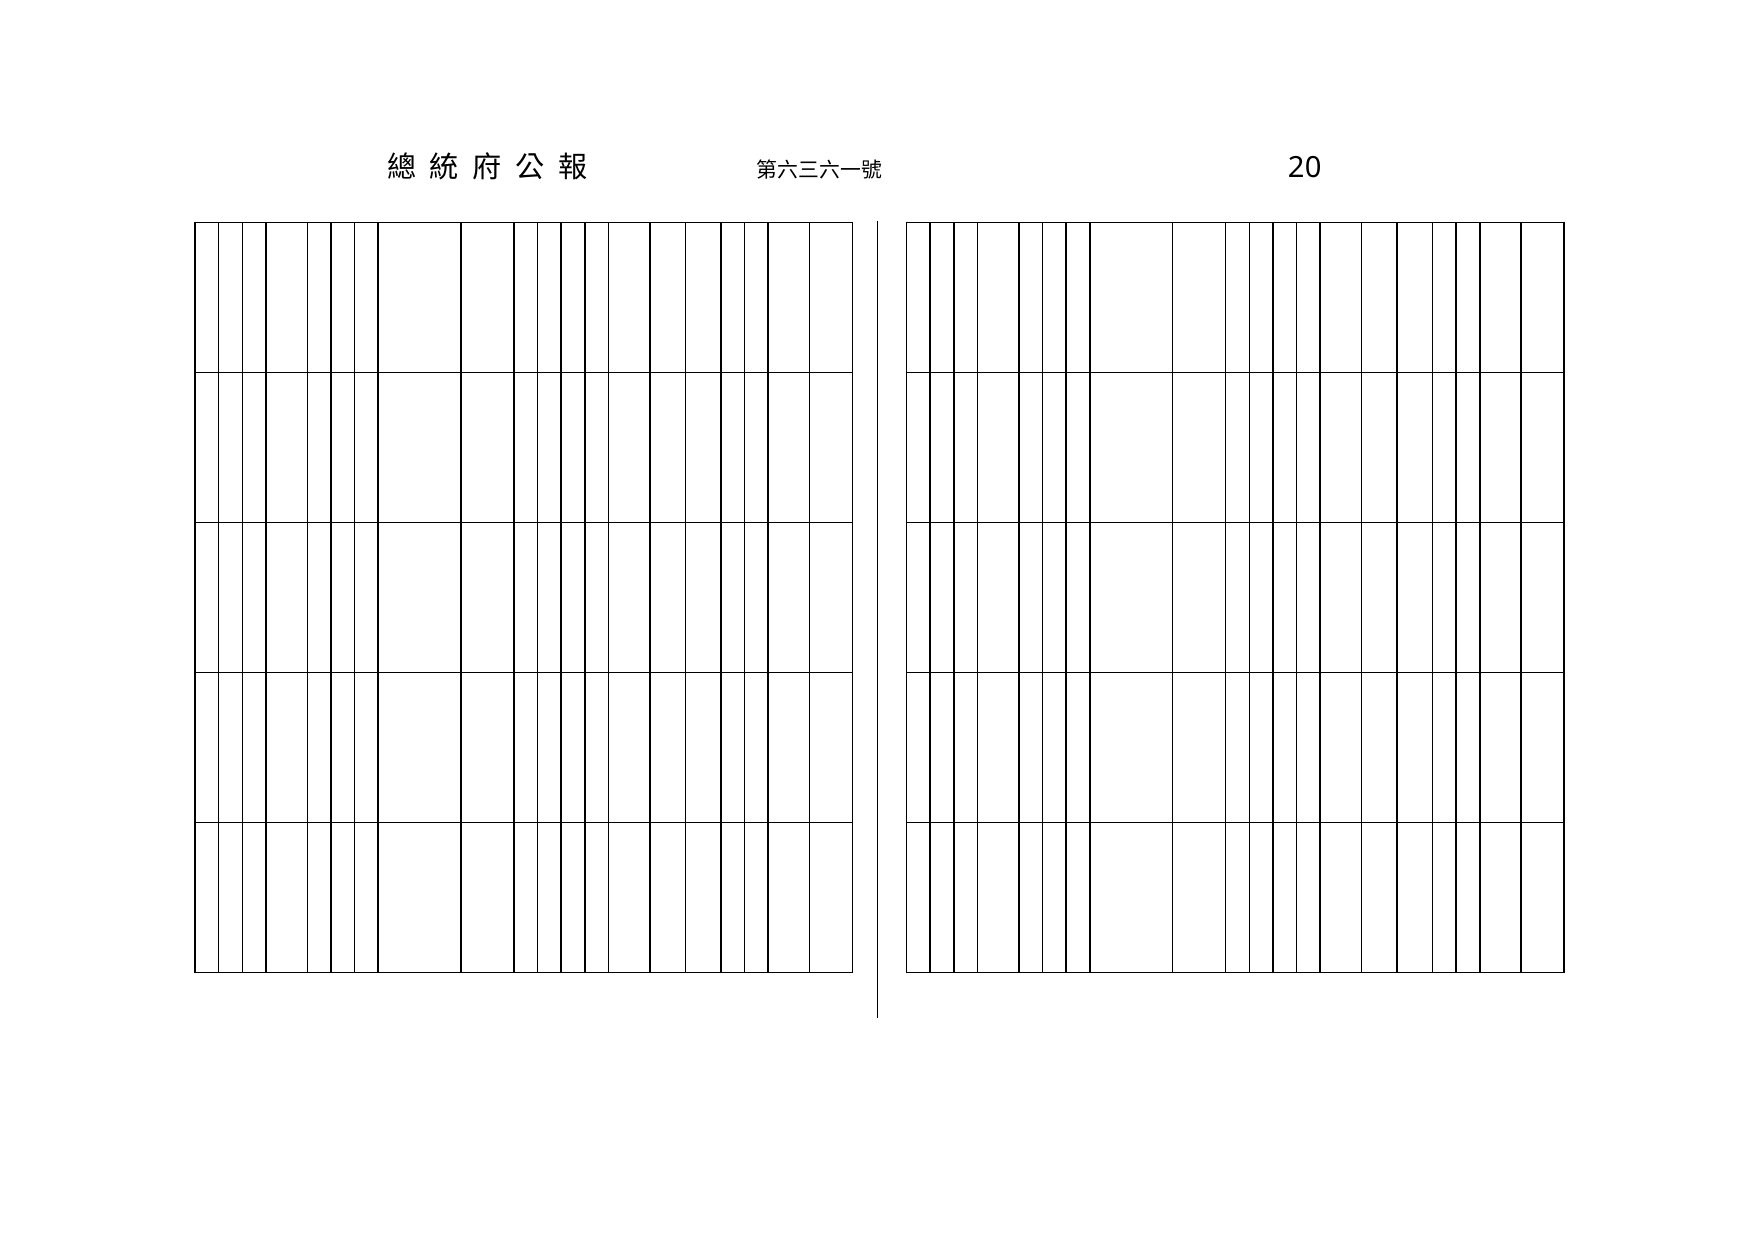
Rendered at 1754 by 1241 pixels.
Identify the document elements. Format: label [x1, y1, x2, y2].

table_cell [1457, 523, 1479, 672]
table_cell [745, 373, 767, 522]
table_cell [1173, 523, 1225, 672]
table_cell [810, 223, 852, 372]
table_cell [810, 523, 852, 672]
table_cell [1481, 373, 1520, 522]
table_cell [1522, 373, 1563, 522]
table_cell [1274, 523, 1296, 672]
table_cell [562, 823, 584, 972]
table_cell [267, 223, 307, 372]
table_cell [907, 673, 929, 822]
table_cell [586, 373, 608, 522]
table_cell [332, 223, 354, 372]
table_cell [379, 523, 460, 672]
table_cell [722, 523, 744, 672]
table_cell [1091, 673, 1172, 822]
table_cell [1020, 373, 1042, 522]
table_cell [1020, 673, 1042, 822]
table_cell [332, 823, 354, 972]
table_cell [1020, 523, 1042, 672]
table_cell [686, 823, 720, 972]
table_cell [1362, 523, 1396, 672]
table_cell [1321, 673, 1361, 822]
table_cell [332, 523, 354, 672]
table_cell [1067, 673, 1089, 822]
table_cell [1250, 673, 1272, 822]
table_cell [1020, 223, 1042, 372]
table_cell [243, 823, 265, 972]
table_cell [1173, 823, 1225, 972]
table_cell [931, 373, 953, 522]
table_cell [538, 223, 560, 372]
table_cell [1043, 373, 1065, 522]
table_cell [267, 673, 307, 822]
table_cell [267, 823, 307, 972]
table_cell [196, 373, 218, 522]
table_cell [1398, 373, 1432, 522]
table_cell [462, 373, 513, 522]
table_cell [1250, 823, 1272, 972]
table_cell [515, 373, 537, 522]
table_cell [810, 823, 852, 972]
table_cell [1043, 223, 1065, 372]
table_cell [1297, 373, 1319, 522]
table_cell [686, 523, 720, 672]
table_cell [686, 673, 720, 822]
table_cell [1457, 673, 1479, 822]
table_cell [1398, 673, 1432, 822]
table_cell [745, 823, 767, 972]
table_cell [562, 373, 584, 522]
table_cell [1043, 673, 1065, 822]
table_cell [586, 823, 608, 972]
table_cell [1043, 823, 1065, 972]
table_cell [538, 373, 560, 522]
table_cell [722, 673, 744, 822]
table_cell [586, 673, 608, 822]
table_cell [1297, 223, 1319, 372]
table_cell [931, 223, 953, 372]
table_cell [1362, 823, 1396, 972]
table_cell [769, 823, 809, 972]
table_cell [955, 523, 977, 672]
table_cell [1522, 673, 1563, 822]
table_cell [1250, 373, 1272, 522]
table_cell [196, 523, 218, 672]
table_cell [1091, 373, 1172, 522]
table_cell [1433, 523, 1455, 672]
table_cell [355, 223, 377, 372]
table_cell [379, 223, 460, 372]
table_cell [462, 523, 513, 672]
table_cell [355, 523, 377, 672]
table_cell [955, 673, 977, 822]
table_cell [219, 673, 242, 822]
table_cell [609, 373, 649, 522]
table_cell [1067, 823, 1089, 972]
table_cell [810, 373, 852, 522]
table_cell [515, 673, 537, 822]
table_cell [978, 673, 1018, 822]
table_cell [651, 673, 685, 822]
table_cell [1522, 223, 1563, 372]
table_cell [1173, 673, 1225, 822]
table_cell [955, 823, 977, 972]
table_cell [308, 373, 330, 522]
table_cell [609, 223, 649, 372]
table_cell [538, 673, 560, 822]
table_cell [515, 223, 537, 372]
table_cell [1321, 823, 1361, 972]
table_cell [1067, 223, 1089, 372]
table_cell [1297, 673, 1319, 822]
table_cell [978, 823, 1018, 972]
table_cell [1226, 673, 1249, 822]
table_cell [1043, 523, 1065, 672]
table_cell [1481, 823, 1520, 972]
table_cell [1226, 223, 1249, 372]
table_cell [686, 373, 720, 522]
table_cell [931, 523, 953, 672]
table_cell [651, 223, 685, 372]
table_cell [1433, 673, 1455, 822]
table_cell [308, 223, 330, 372]
table_cell [196, 673, 218, 822]
table_cell [1091, 823, 1172, 972]
table_cell [1297, 523, 1319, 672]
table_cell [355, 373, 377, 522]
table_cell [1020, 823, 1042, 972]
table_cell [243, 223, 265, 372]
table_cell [1481, 523, 1520, 672]
table_cell [1457, 223, 1479, 372]
table_cell [332, 673, 354, 822]
table_cell [1481, 223, 1520, 372]
table_cell [1398, 823, 1432, 972]
table_cell [1173, 223, 1225, 372]
table_cell [907, 823, 929, 972]
table_cell [1433, 373, 1455, 522]
table_cell [538, 823, 560, 972]
table_cell [355, 673, 377, 822]
table_cell [1522, 523, 1563, 672]
table_cell [722, 223, 744, 372]
table_cell [1362, 673, 1396, 822]
table_cell [462, 223, 513, 372]
table_cell [1321, 223, 1361, 372]
table_cell [1067, 373, 1089, 522]
table_cell [769, 223, 809, 372]
table_cell [462, 823, 513, 972]
table_cell [1067, 523, 1089, 672]
table_cell [267, 523, 307, 672]
table_cell [562, 523, 584, 672]
table_cell [978, 373, 1018, 522]
table_cell [907, 223, 929, 372]
table_cell [1173, 373, 1225, 522]
table_cell [931, 673, 953, 822]
table_cell [1226, 523, 1249, 672]
table_cell [1297, 823, 1319, 972]
table_cell [562, 223, 584, 372]
table_cell [686, 223, 720, 372]
table_cell [1398, 223, 1432, 372]
table_cell [379, 373, 460, 522]
table_cell [609, 823, 649, 972]
table_cell [219, 223, 242, 372]
table_cell [562, 673, 584, 822]
table_cell [769, 373, 809, 522]
table_cell [931, 823, 953, 972]
table_cell [1433, 823, 1455, 972]
table_cell [1274, 373, 1296, 522]
table_cell [379, 673, 460, 822]
table_cell [586, 223, 608, 372]
table_cell [1250, 223, 1272, 372]
table_cell [907, 523, 929, 672]
table_cell [1274, 823, 1296, 972]
table_cell [1250, 523, 1272, 672]
table_cell [462, 673, 513, 822]
table_cell [907, 373, 929, 522]
table_cell [355, 823, 377, 972]
table_cell [332, 373, 354, 522]
table_cell [978, 223, 1018, 372]
table_cell [1226, 823, 1249, 972]
table_cell [1457, 373, 1479, 522]
table_cell [1091, 223, 1172, 372]
table_cell [651, 523, 685, 672]
table_cell [243, 373, 265, 522]
table_cell [609, 523, 649, 672]
table_cell [1457, 823, 1479, 972]
table_cell [538, 523, 560, 672]
table_cell [722, 823, 744, 972]
table_cell [745, 523, 767, 672]
table_cell [609, 673, 649, 822]
table_cell [955, 223, 977, 372]
table_cell [1091, 523, 1172, 672]
table_cell [196, 823, 218, 972]
table_cell [267, 373, 307, 522]
table_cell [1321, 373, 1361, 522]
table_cell [769, 673, 809, 822]
table_cell [1362, 373, 1396, 522]
table_cell [1274, 223, 1296, 372]
table_cell [978, 523, 1018, 672]
table_cell [1226, 373, 1249, 522]
table_cell [308, 823, 330, 972]
table_cell [586, 523, 608, 672]
table_cell [955, 373, 977, 522]
table_cell [1274, 673, 1296, 822]
table_cell [810, 673, 852, 822]
table_cell [1522, 823, 1563, 972]
table_cell [1362, 223, 1396, 372]
table_cell [745, 673, 767, 822]
table_cell [1481, 673, 1520, 822]
table_cell [1321, 523, 1361, 672]
table_cell [196, 223, 218, 372]
table_cell [1433, 223, 1455, 372]
table_cell [308, 673, 330, 822]
table_cell [243, 673, 265, 822]
table_cell [651, 823, 685, 972]
table_cell [769, 523, 809, 672]
table_cell [515, 823, 537, 972]
table_cell [1398, 523, 1432, 672]
table_cell [219, 823, 242, 972]
table_cell [722, 373, 744, 522]
table_cell [243, 523, 265, 672]
table_cell [745, 223, 767, 372]
table_cell [219, 523, 242, 672]
table_cell [651, 373, 685, 522]
table_cell [515, 523, 537, 672]
table_cell [308, 523, 330, 672]
table_cell [379, 823, 460, 972]
table_cell [219, 373, 242, 522]
